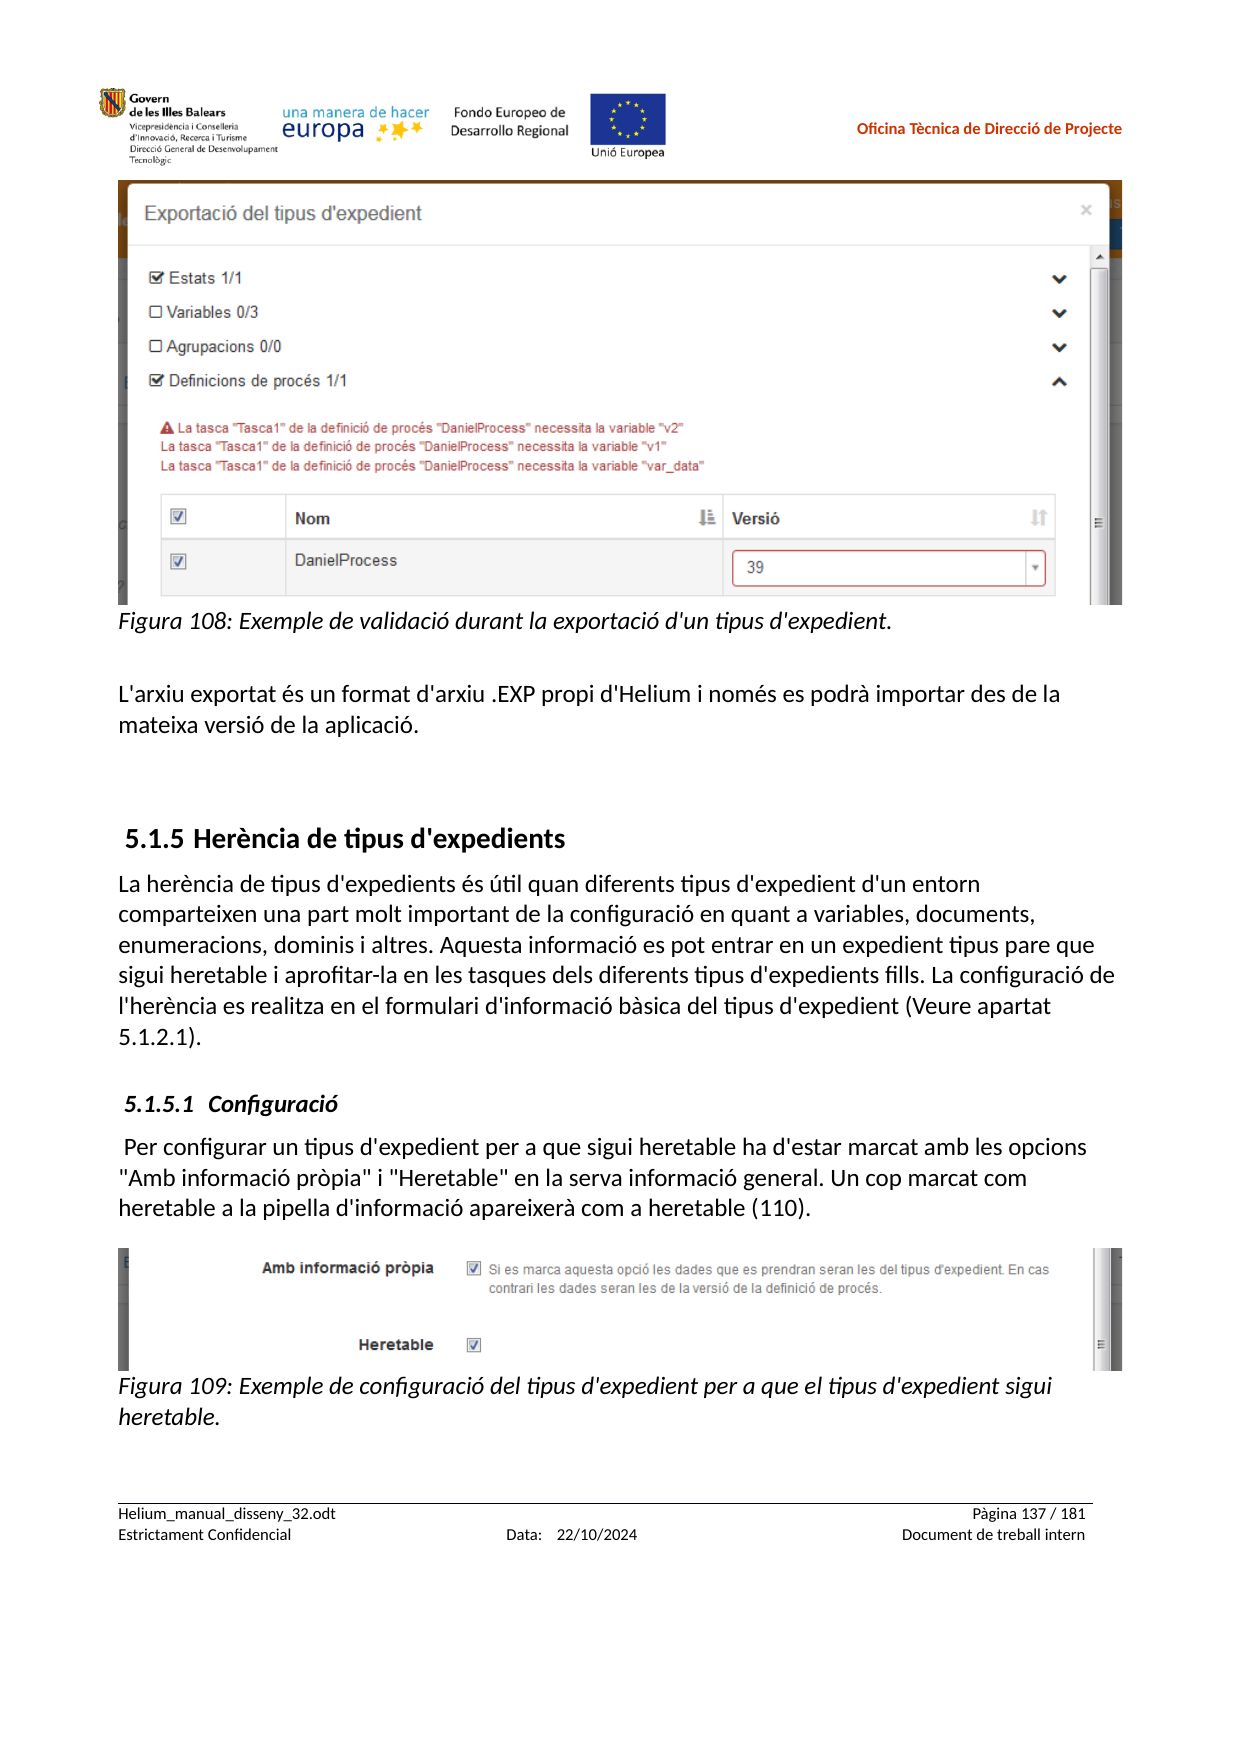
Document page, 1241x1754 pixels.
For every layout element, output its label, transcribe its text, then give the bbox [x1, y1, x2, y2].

text Per configurar un tipus d'expedient per a que sigui heretable ha d'estar marcat amb les opcions "Amb informació pròpia" i "Heretable" en la serva informació general. Un cop marcat com heretable a la pipella d'informació apareixerà com a heretable (110). [118, 1132, 1122, 1223]
text Figura 108: Exemple de validació durant la exportació d'un tipus d'expedient. [118, 605, 1122, 635]
text La herència de tipus d'expedients és útil quan diferents tipus d'expedient d'un entorn comparteixen una part molt important de la configuració en quant a variables, documents, enumeracions, dominis i altres. Aquesta informació es pot entrar en un expedient tipus pare que sigui heretable i aprofitar-la en les tasques dels diferents tipus d'expedients fills. La configuració de l'herència es realitza en el formulari d'informació bàsica del tipus d'expedient (Veure apartat 5.1.2.1). [118, 868, 1122, 1051]
subtitle Configuració [118, 1089, 1122, 1119]
subtitle Herència de tipus d'expedients [118, 820, 1122, 856]
picture [118, 1248, 1123, 1371]
picture [118, 180, 1123, 605]
text L'arxiu exportat és un format d'arxiu .EXP propi d'Helium i només es podrà importar des de la mateixa versió de la aplicació. [118, 678, 1122, 739]
picture [99, 87, 668, 166]
text Figura 109: Exemple de configuració del tipus d'expedient per a que el tipus d'expedient sigui heretable. [118, 1371, 1122, 1431]
